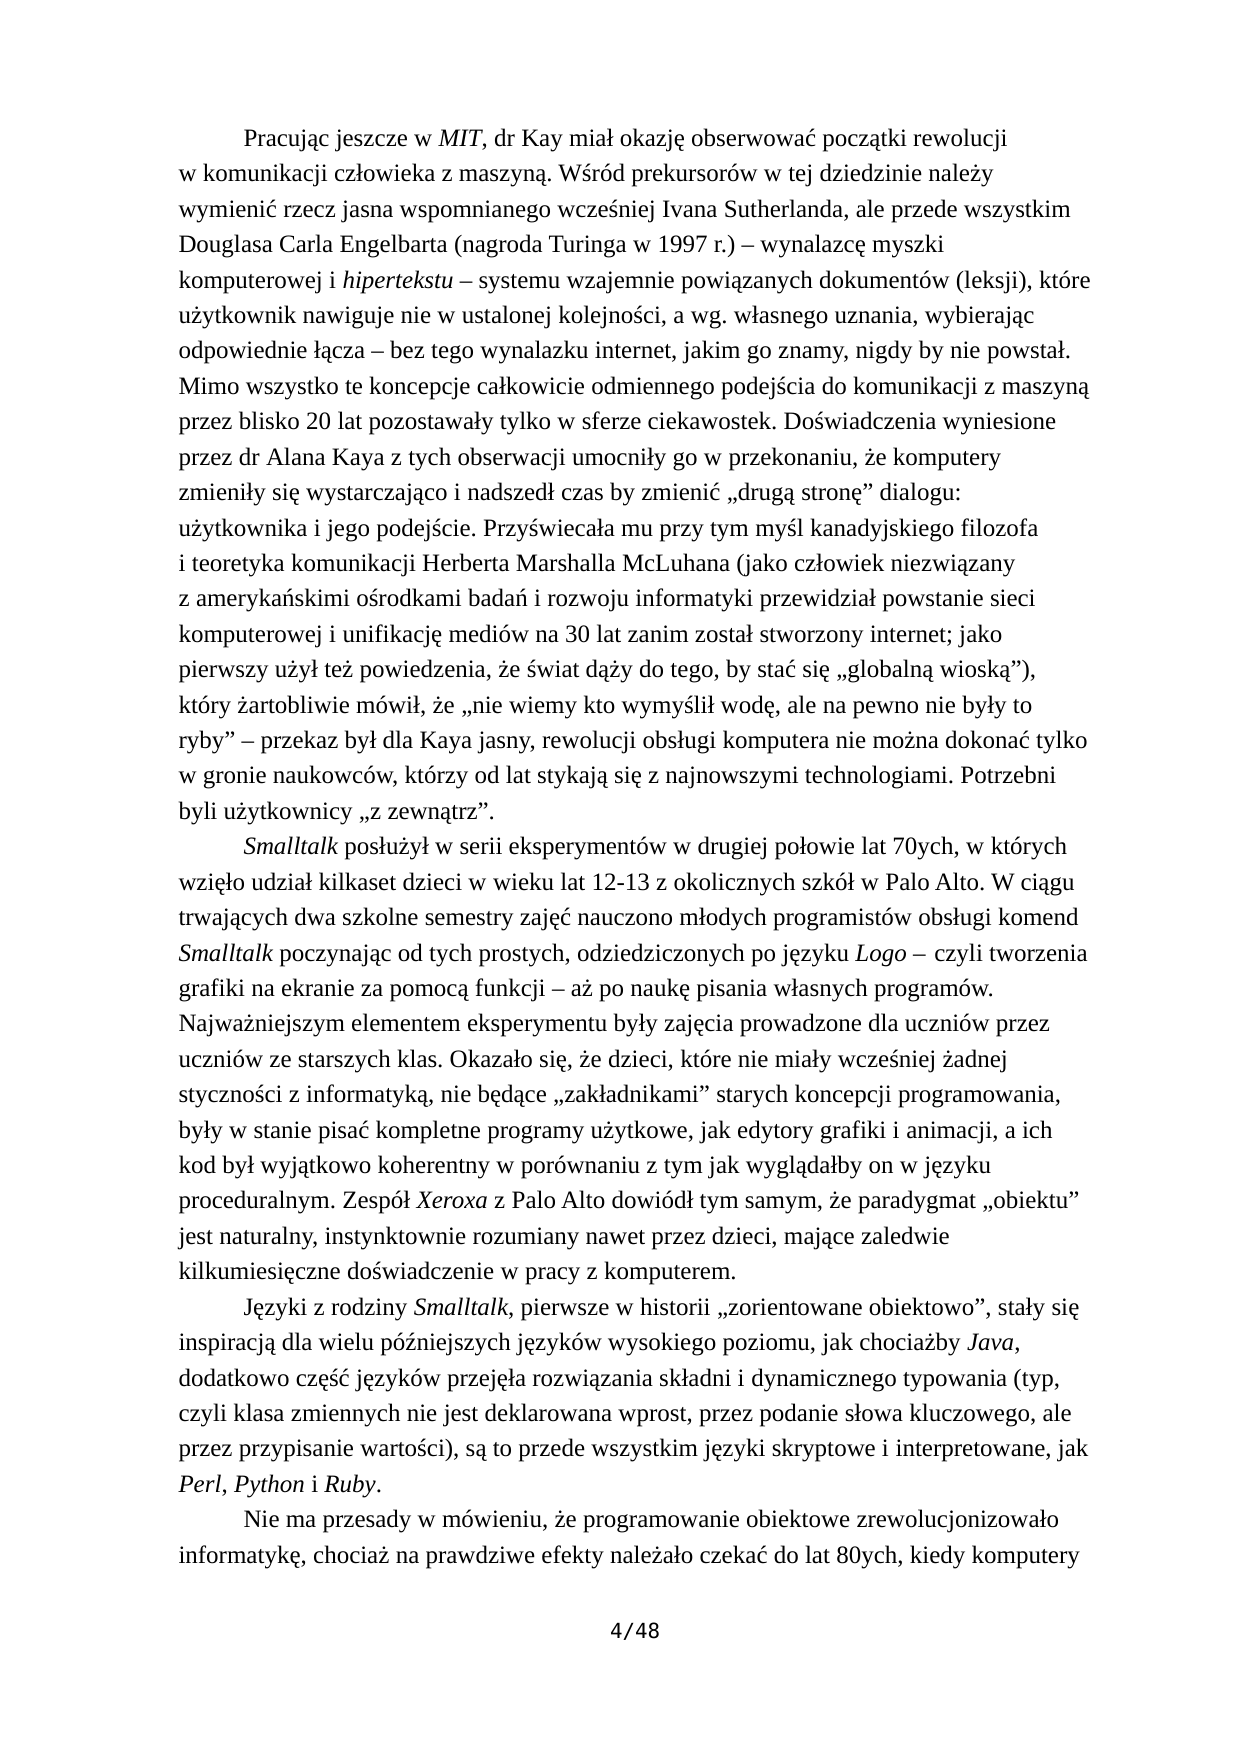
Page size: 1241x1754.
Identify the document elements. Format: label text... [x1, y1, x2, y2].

text Pracując jeszcze w MIT, dr Kay miał okazję obserwować początki rewolucji w komunikacji człowieka z maszyną. Wśród prekursorów w tej dziedzinie należy wymienić rzecz jasna wspomnianego wcześniej Ivana Sutherlanda, ale przede wszystkim Douglasa Carla Engelbarta (nagroda Turinga w 1997 r.) – wynalazcę myszki komputerowej i hipertekstu – systemu wzajemnie powiązanych dokumentów (leksji), które użytkownik nawiguje nie w ustalonej kolejności, a wg. własnego uznania, wybierając odpowiednie łącza – bez tego wynalazku internet, jakim go znamy, nigdy by nie powstał. Mimo wszystko te koncepcje całkowicie odmiennego podejścia do komunikacji z maszyną przez blisko 20 lat pozostawały tylko w sferze ciekawostek. Doświadczenia wyniesione przez dr Alana Kaya z tych obserwacji umocniły go w przekonaniu, że komputery zmieniły się wystarczająco i nadszedł czas by zmienić „drugą stronę” dialogu: użytkownika i jego podejście. Przyświecała mu przy tym myśl kanadyjskiego filozofa i teoretyka komunikacji Herberta Marshalla McLuhana (jako człowiek niezwiązany z amerykańskimi ośrodkami badań i rozwoju informatyki przewidział powstanie sieci komputerowej i unifikację mediów na 30 lat zanim został stworzony internet; jako pierwszy użył też powiedzenia, że świat dąży do tego, by stać się „globalną wioską”), który żartobliwie mówił, że „nie wiemy kto wymyślił wodę, ale na pewno nie były to ryby” – przekaz był dla Kaya jasny, rewolucji obsługi komputera nie można dokonać tylko w gronie naukowców, którzy od lat stykają się z najnowszymi technologiami. Potrzebni byli użytkownicy „z zewnątrz”. [178, 118, 1093, 826]
text Języki z rodziny Smalltalk, pierwsze w historii „zorientowane obiektowo”, stały się inspiracją dla wielu późniejszych języków wysokiego poziomu, jak chociażby Java, dodatkowo część języków przejęła rozwiązania składni i dynamicznego typowania (typ, czyli klasa zmiennych nie jest deklarowana wprost, przez podanie słowa kluczowego, ale przez przypisanie wartości), są to przede wszystkim języki skryptowe i interpretowane, jak Perl, Python i Ruby. [178, 1287, 1093, 1499]
text Nie ma przesady w mówieniu, że programowanie obiektowe zrewolucjonizowało informatykę, chociaż na prawdziwe efekty należało czekać do lat 80ych, kiedy komputery [178, 1499, 1093, 1570]
text Smalltalk posłużył w serii eksperymentów w drugiej połowie lat 70ych, w których wzięło udział kilkaset dzieci w wieku lat 12-13 z okolicznych szkół w Palo Alto. W ciągu trwających dwa szkolne semestry zajęć nauczono młodych programistów obsługi komend Smalltalk poczynając od tych prostych, odziedziczonych po języku Logo – czyli tworzenia grafiki na ekranie za pomocą funkcji – aż po naukę pisania własnych programów. Najważniejszym elementem eksperymentu były zajęcia prowadzone dla uczniów przez uczniów ze starszych klas. Okazało się, że dzieci, które nie miały wcześniej żadnej styczności z informatyką, nie będące „zakładnikami” starych koncepcji programowania, były w stanie pisać kompletne programy użytkowe, jak edytory grafiki i animacji, a ich kod był wyjątkowo koherentny w porównaniu z tym jak wyglądałby on w języku proceduralnym. Zespół Xeroxa z Palo Alto dowiódł tym samym, że paradygmat „obiektu” jest naturalny, instynktownie rozumiany nawet przez dzieci, mające zaledwie kilkumiesięczne doświadczenie w pracy z komputerem. [178, 826, 1093, 1287]
